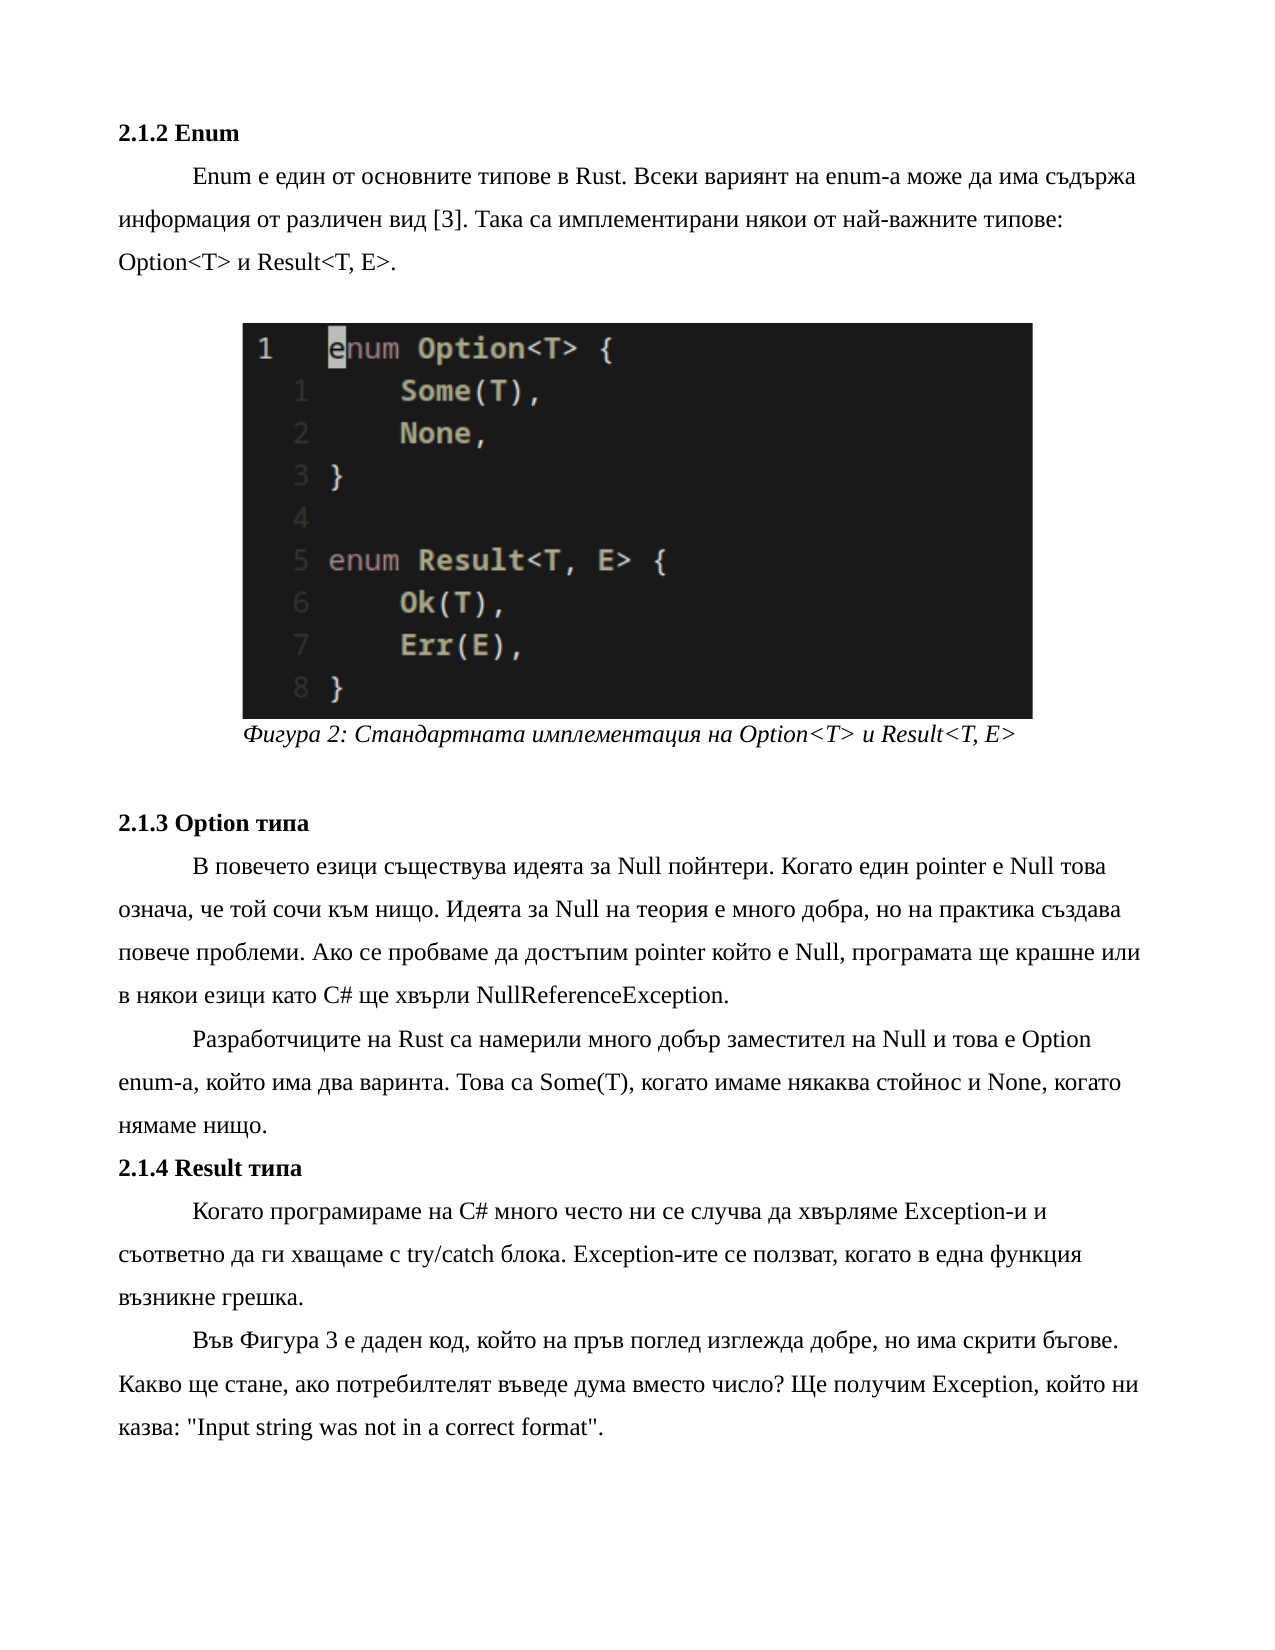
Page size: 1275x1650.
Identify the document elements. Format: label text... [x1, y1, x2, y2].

text 2.1.2 Enum [118, 118, 1157, 147]
text В повечето езици съществува идеята за Null пойнтери. Когато един pointer е Null това означа, че той сочи към нищо. Идеята за Null на теория е много добра, но на практика създава повече проблеми. Ако се пробваме да достъпим pointer който е Null, програмата ще крашне или в някои езици като C# ще хвърли NullReferenceException. [118, 851, 1157, 1009]
text 2.1.4 Result типа [118, 1153, 1157, 1182]
text 2.1.3 Option типа [118, 808, 1157, 837]
text Разработчиците на Rust са намерили много добър заместител на Null и това е Option enum-а, който има два варинта. Това са Some(T), когато имаме някаква стойнос и None, когато нямаме нищо. [118, 1024, 1157, 1139]
text Когато програмираме на C# много често ни се случва да хвърляме Exception-и и съответно да ги хващаме с try/catch блока. Еxception-ите се ползват, когато в една функция възникне грешка. [118, 1196, 1157, 1311]
picture [242, 323, 1033, 719]
text Enum е един от основните типове в Rust. Всеки вариянт на enum-а може да има съдържа информация от различен вид [3]. Така са имплементирани някои от най-важните типове: Option<T> и Result<T, E>. [118, 161, 1157, 276]
text Във Фигура 3 е даден код, който на пръв поглед изглежда добре, но има скрити бъгове. Какво ще стане, ако потребилтелят въведе дума вместо число? Ще получим Exception, който ни казва: "Input string was not in a correct format". [118, 1326, 1157, 1441]
text Фигура 2: Стандартната имплементация на Option<T> и Result<T, E> [243, 719, 1032, 747]
